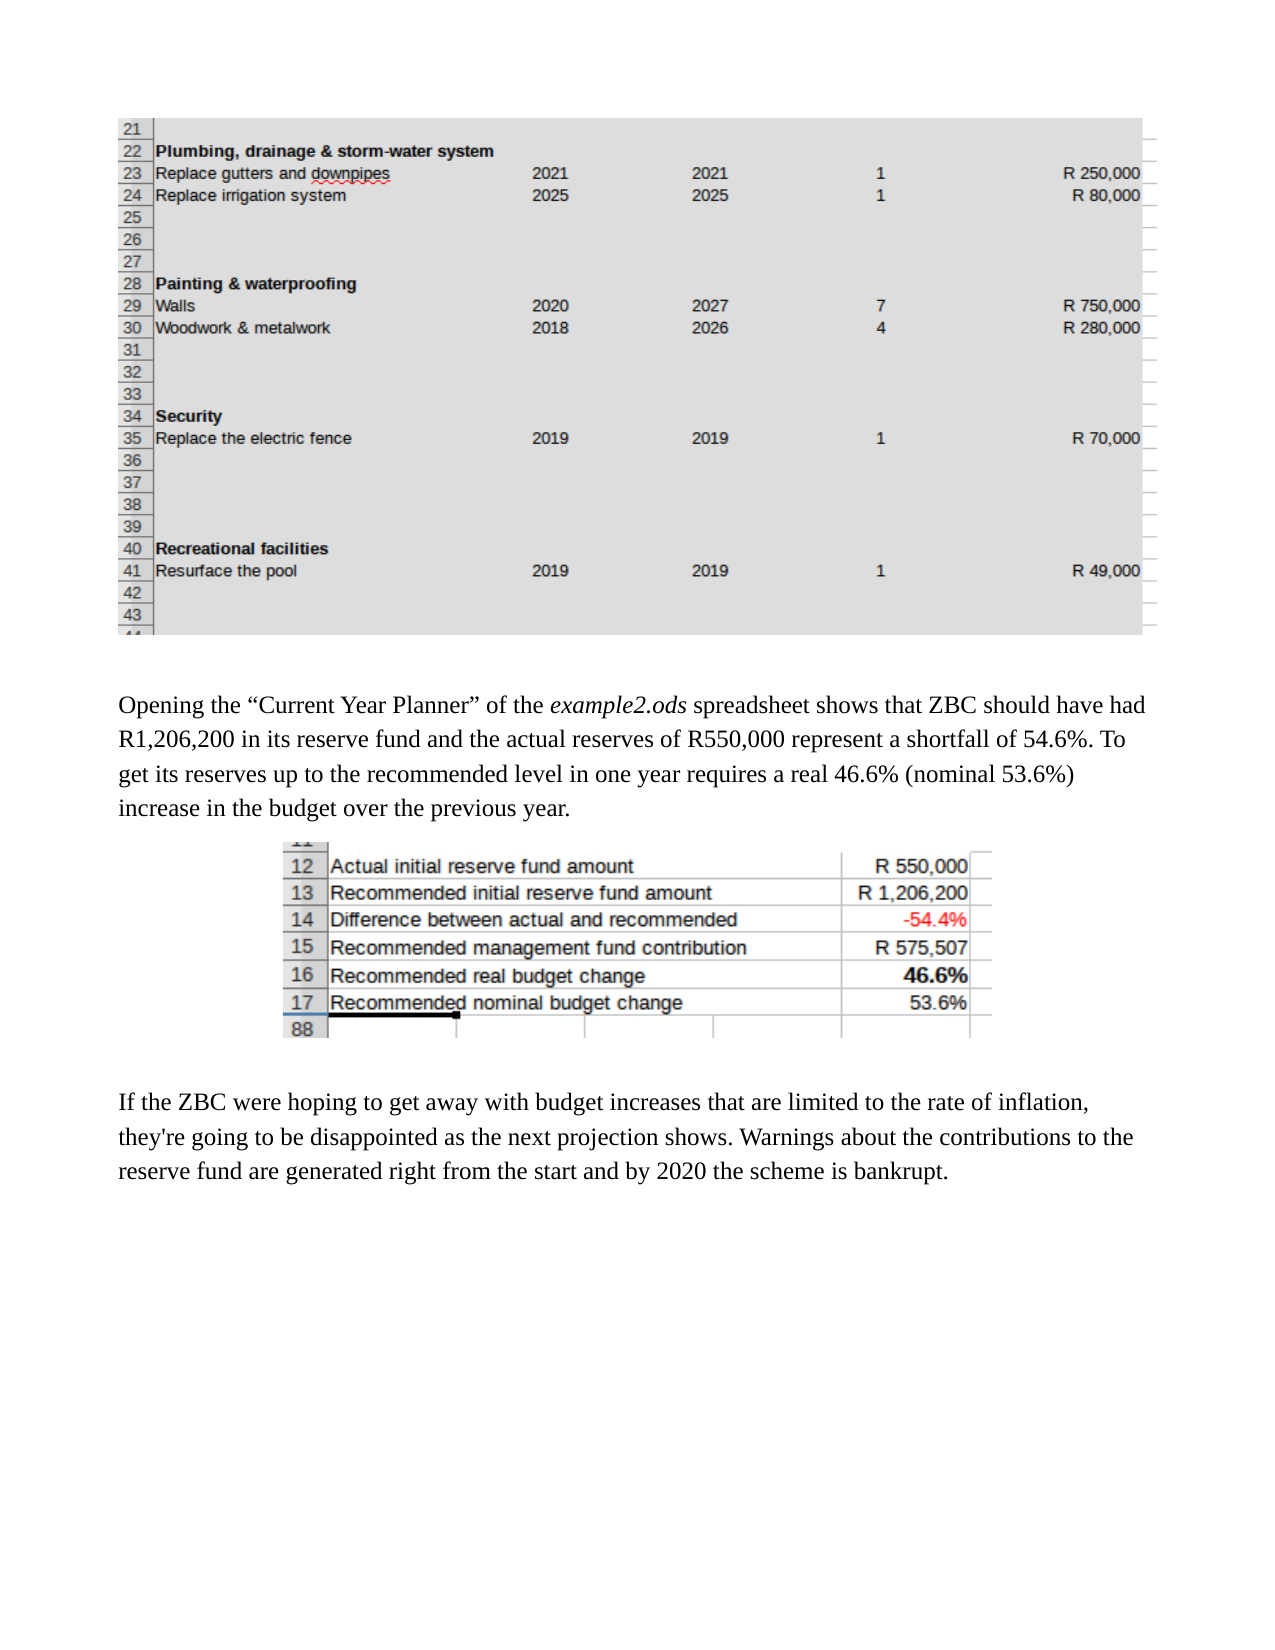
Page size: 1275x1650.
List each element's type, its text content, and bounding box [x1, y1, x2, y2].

picture [282, 842, 993, 1038]
text Opening the “Current Year Planner” of the example2.ods spreadsheet shows that ZBC should have had R1,206,200 in its reserve fund and the actual reserves of R550,000 represent a shortfall of 54.6%. To get its reserves up to the recommended level in one year requires a real 46.6% (nominal 53.6%) increase in the budget over the previous year. [118, 690, 1157, 822]
picture [118, 118, 1157, 635]
text If the ZBC were hoping to get away with budget increases that are limited to the rate of inflation, they're going to be disappointed as the next projection shows. Warnings about the contributions to the reserve fund are generated right from the start and by 2020 the scheme is bankrupt. [118, 1087, 1157, 1185]
